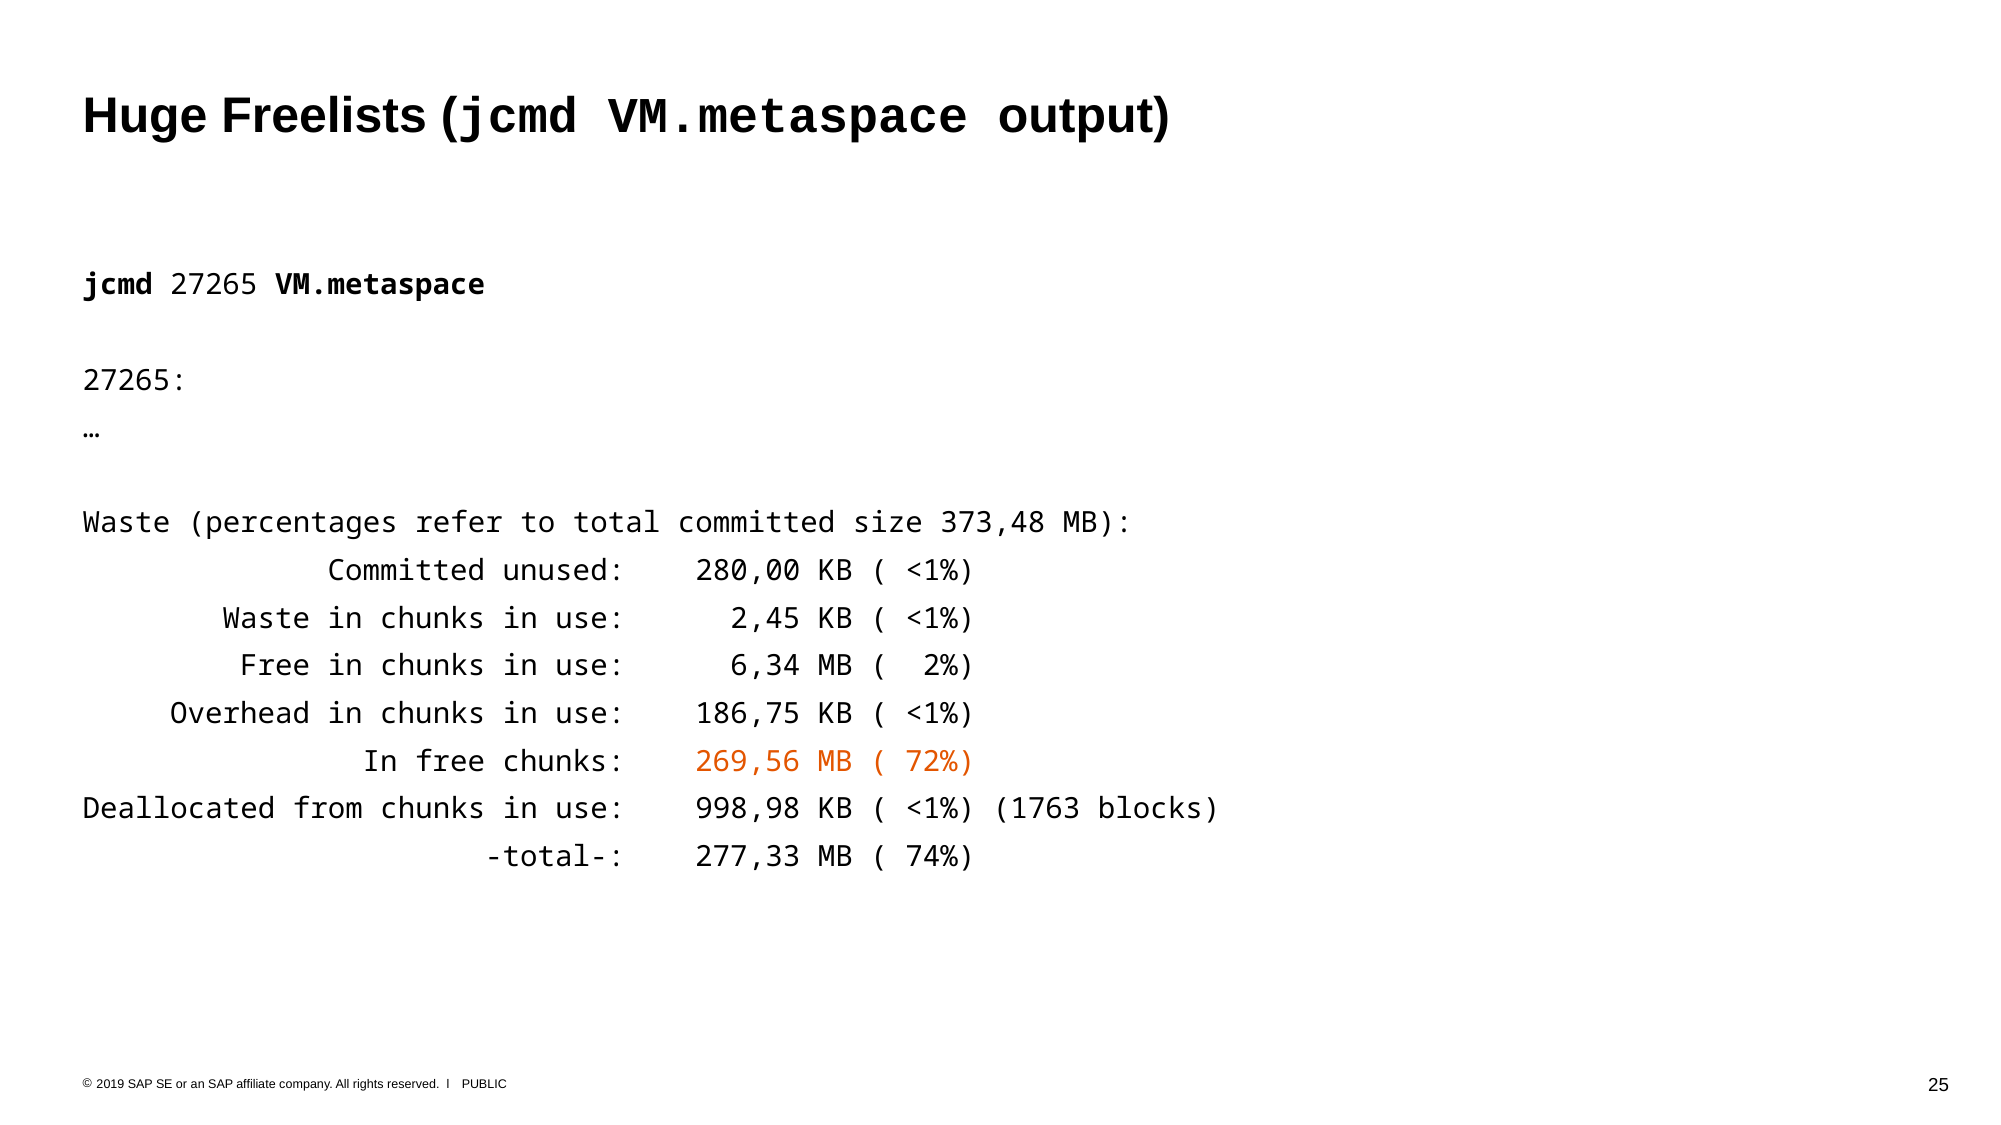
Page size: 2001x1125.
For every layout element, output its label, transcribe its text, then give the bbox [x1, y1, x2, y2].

list jcmd 27265 VM.metaspace 27265: … Waste (percentages refer to total committed size 373,48 MB): Committed unused: 280,00 KB ( <1%) Waste in chunks in use: 2,45 KB ( <1%) Free in chunks in use: 6,34 MB ( 2%) Overhead in chunks in use: 186,75 KB ( <1%) In free chunks: 269,56 MB ( 72%) Deallocated from chunks in use: 998,98 KB ( <1%) (1763 blocks) -total-: 277,33 MB ( 74%) [82, 265, 1918, 1040]
title Huge Freelists (jcmd VM.metaspace output) [82, 82, 1918, 144]
